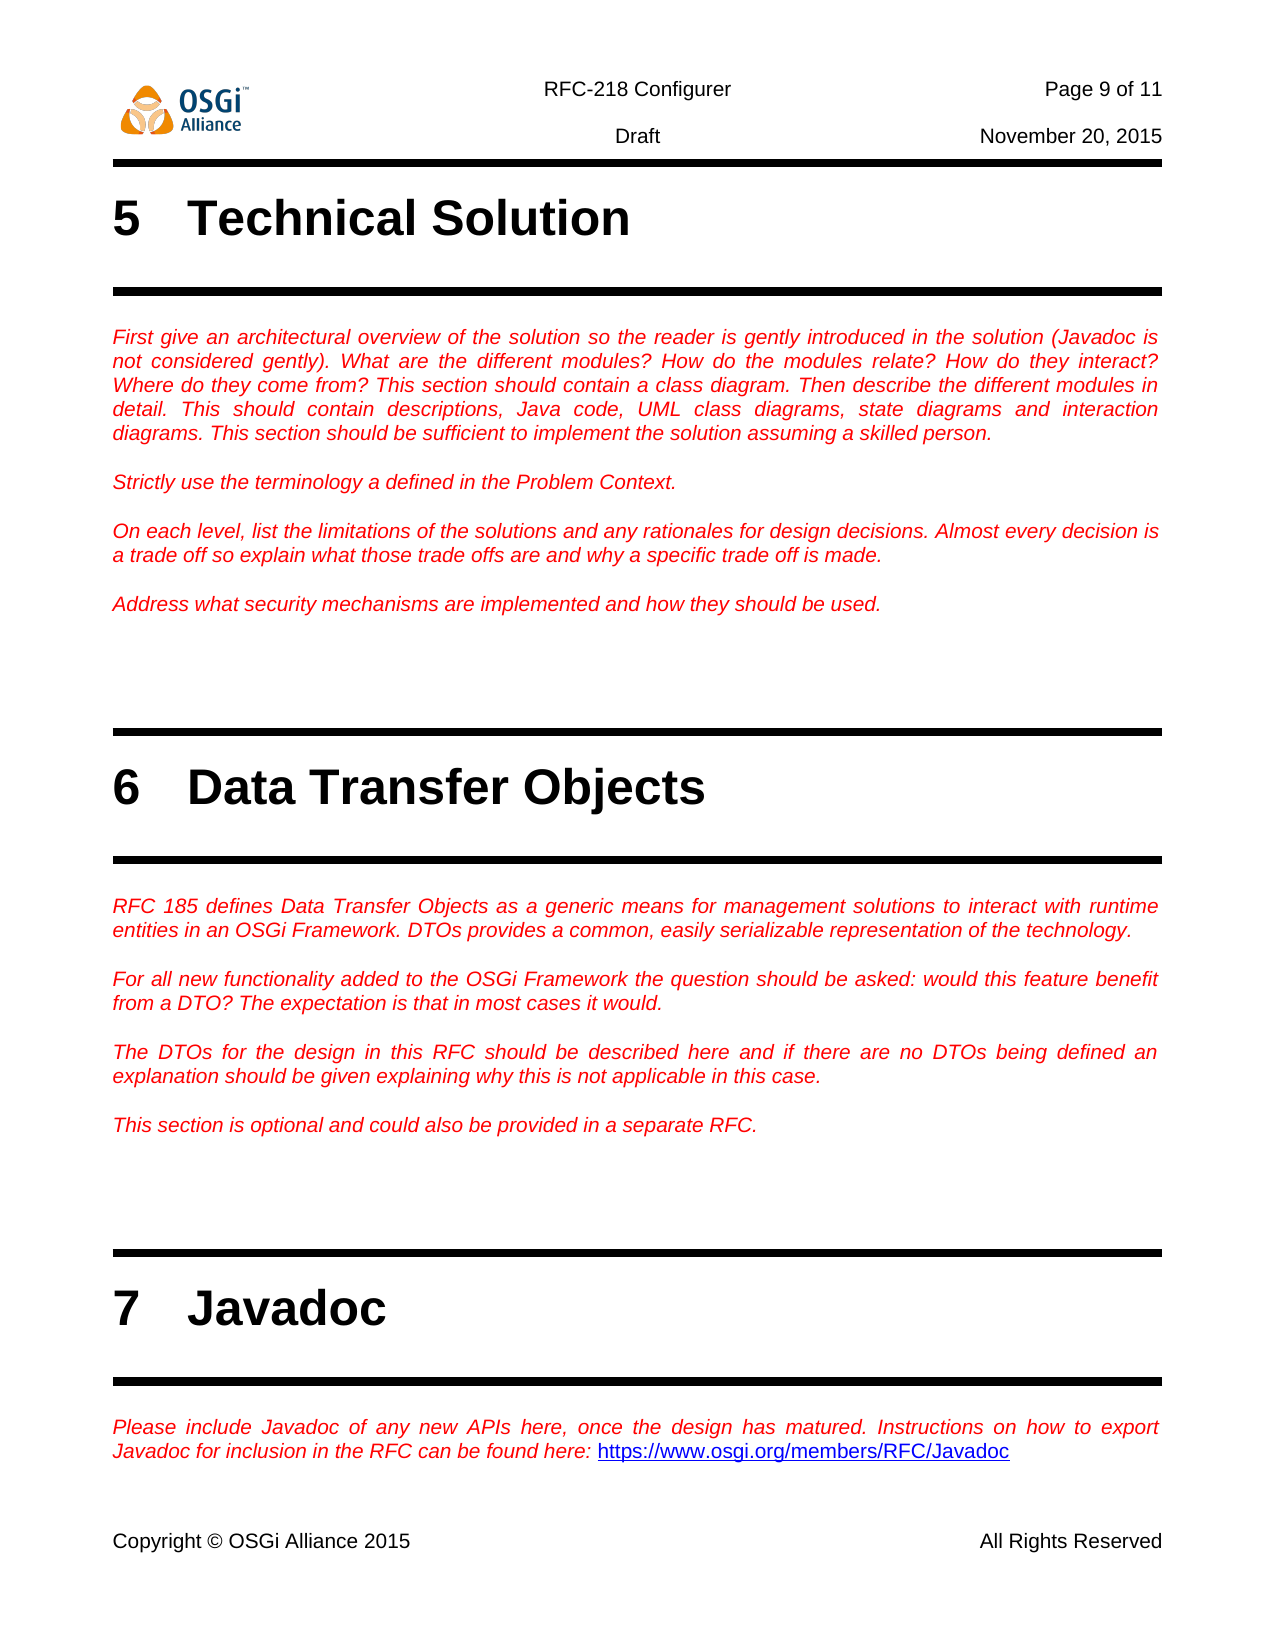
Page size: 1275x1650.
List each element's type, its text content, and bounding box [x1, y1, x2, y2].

text First give an architectural overview of the solution so the reader is gently introduced in the solution (Javadoc is not considered gently). What are the different modules? How do the modules relate? How do they interact? Where do they come from? This section should contain a class diagram. Then describe the different modules in detail. This should contain descriptions, Java code, UML class diagrams, state diagrams and interaction diagrams. This section should be sufficient to implement the solution assuming a skilled person. [112, 325, 1162, 444]
text On each level, list the limitations of the solutions and any rationales for design decisions. Almost every decision is a trade off so explain what those trade offs are and why a specific trade off is made. [112, 518, 1162, 566]
text RFC 185 defines Data Transfer Objects as a generic means for management solutions to interact with runtime entities in an OSGi Framework. DTOs provides a common, easily serializable representation of the technology. [112, 894, 1162, 942]
text Strictly use the terminology a defined in the Problem Context. [112, 469, 1162, 493]
text The DTOs for the design in this RFC should be described here and if there are no DTOs being defined an explanation should be given explaining why this is not applicable in this case. [112, 1039, 1162, 1087]
subtitle Technical Solution [112, 160, 1162, 296]
subtitle Data Transfer Objects [112, 729, 1162, 864]
subtitle Javadoc [112, 1250, 1162, 1386]
text Address what security mechanisms are implemented and how they should be used. [112, 591, 1162, 615]
text For all new functionality added to the OSGi Framework the question should be asked: would this feature benefit from a DTO? The expectation is that in most cases it would. [112, 967, 1162, 1014]
text Please include Javadoc of any new APIs here, once the design has matured. Instructions on how to export Javadoc for inclusion in the RFC can be found here: https://www.osgi.org/members/RFC/Javadoc [112, 1415, 1162, 1463]
text This section is optional and could also be provided in a separate RFC. [112, 1112, 1162, 1136]
picture [113, 78, 257, 142]
